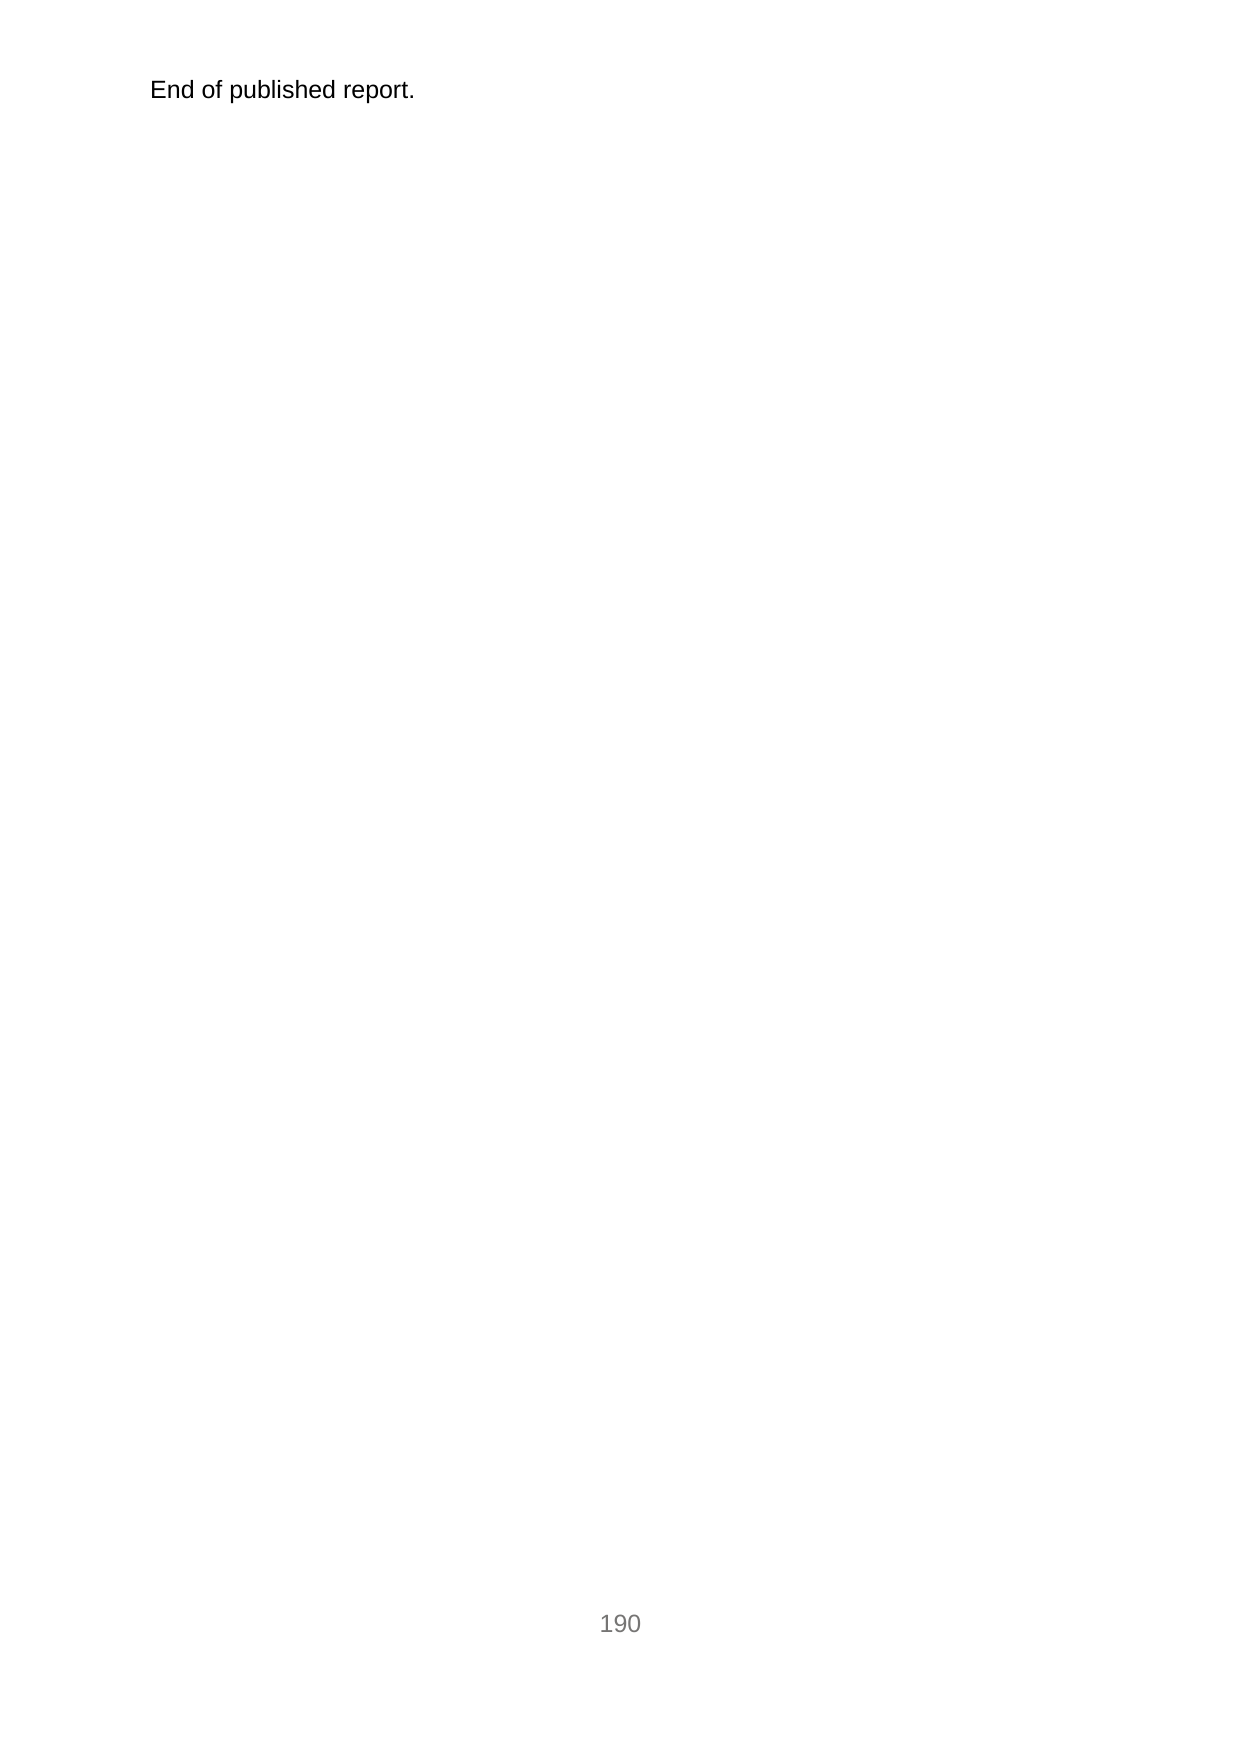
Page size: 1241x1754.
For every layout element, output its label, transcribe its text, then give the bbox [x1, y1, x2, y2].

text End of published report. [150, 75, 1090, 104]
